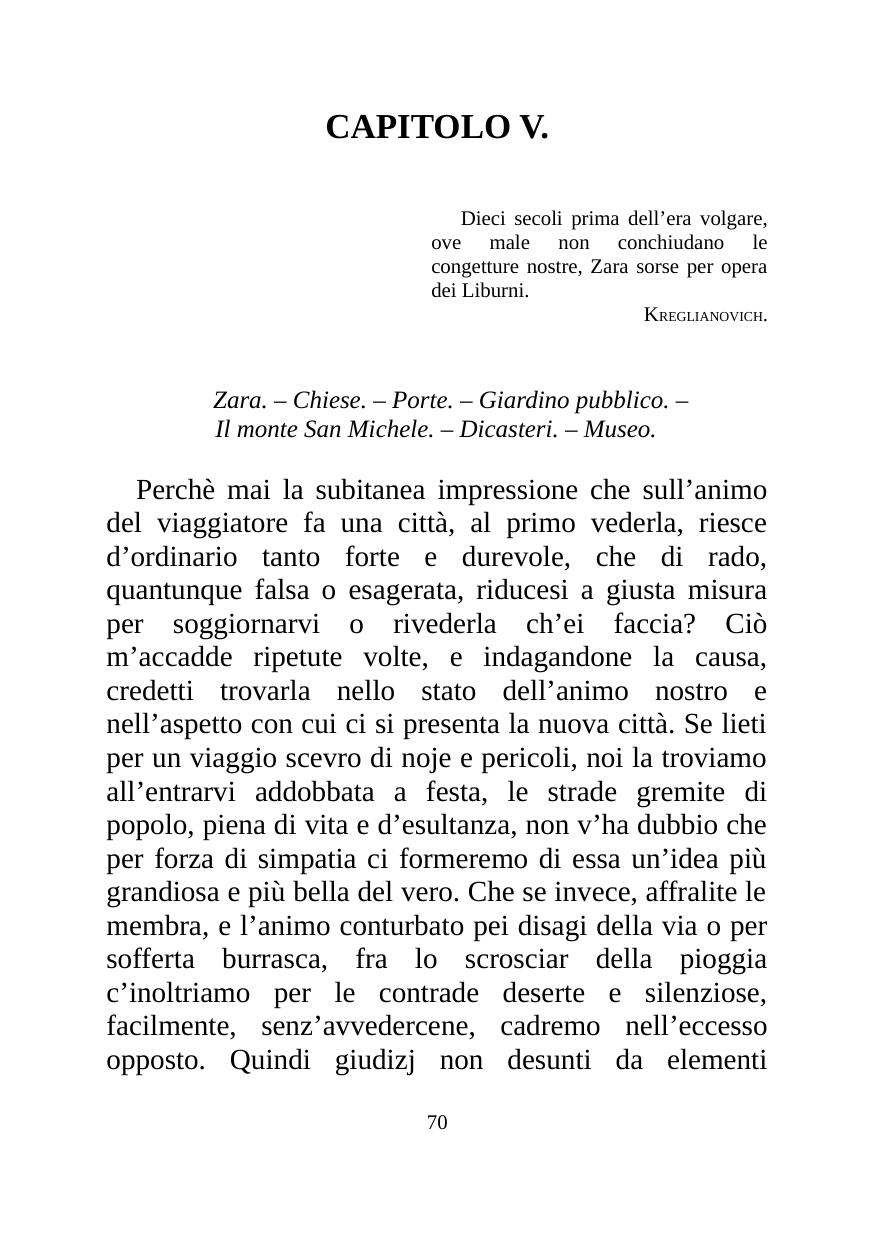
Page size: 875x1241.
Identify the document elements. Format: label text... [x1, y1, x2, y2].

text Kreglianovich. [106, 302, 768, 326]
text Perchè mai la subitanea impressione che sull’animo del viaggiatore fa una città, al primo vederla, riesce d’ordinario tanto forte e durevole, che di rado, quantunque falsa o esagerata, riducesi a giusta misura per soggiornarvi o rivederla ch’ei faccia? Ciò m’accadde ripetute volte, e indagandone la causa, credetti trovarla nello stato dell’animo nostro e nell’aspetto con cui ci si presenta la nuova città. Se lieti per un viaggio scevro di noje e pericoli, noi la troviamo all’entrarvi addobbata a festa, le strade gremite di popolo, piena di vita e d’esultanza, non v’ha dubbio che per forza di simpatia ci formeremo di essa un’idea più grandiosa e più bella del vero. Che se invece, affralite le membra, e l’animo conturbato pei disagi della via o per sofferta burrasca, fra lo scrosciar della pioggia c’inoltriamo per le contrade deserte e silenziose, facilmente, senz’avvedercene, cadremo nell’eccesso opposto. Quindi giudizj non desunti da elementi [106, 472, 768, 1076]
text Zara. – Chiese. – Porte. – Giardino pubblico. – Il monte San Michele. – Dicasteri. – Museo. [177, 385, 697, 442]
text Dieci secoli prima dell’era volgare, ove male non conchiudano le congetture nostre, Zara sorse per opera dei Liburni. [431, 206, 768, 302]
subtitle CAPITOLO V. [106, 106, 768, 146]
